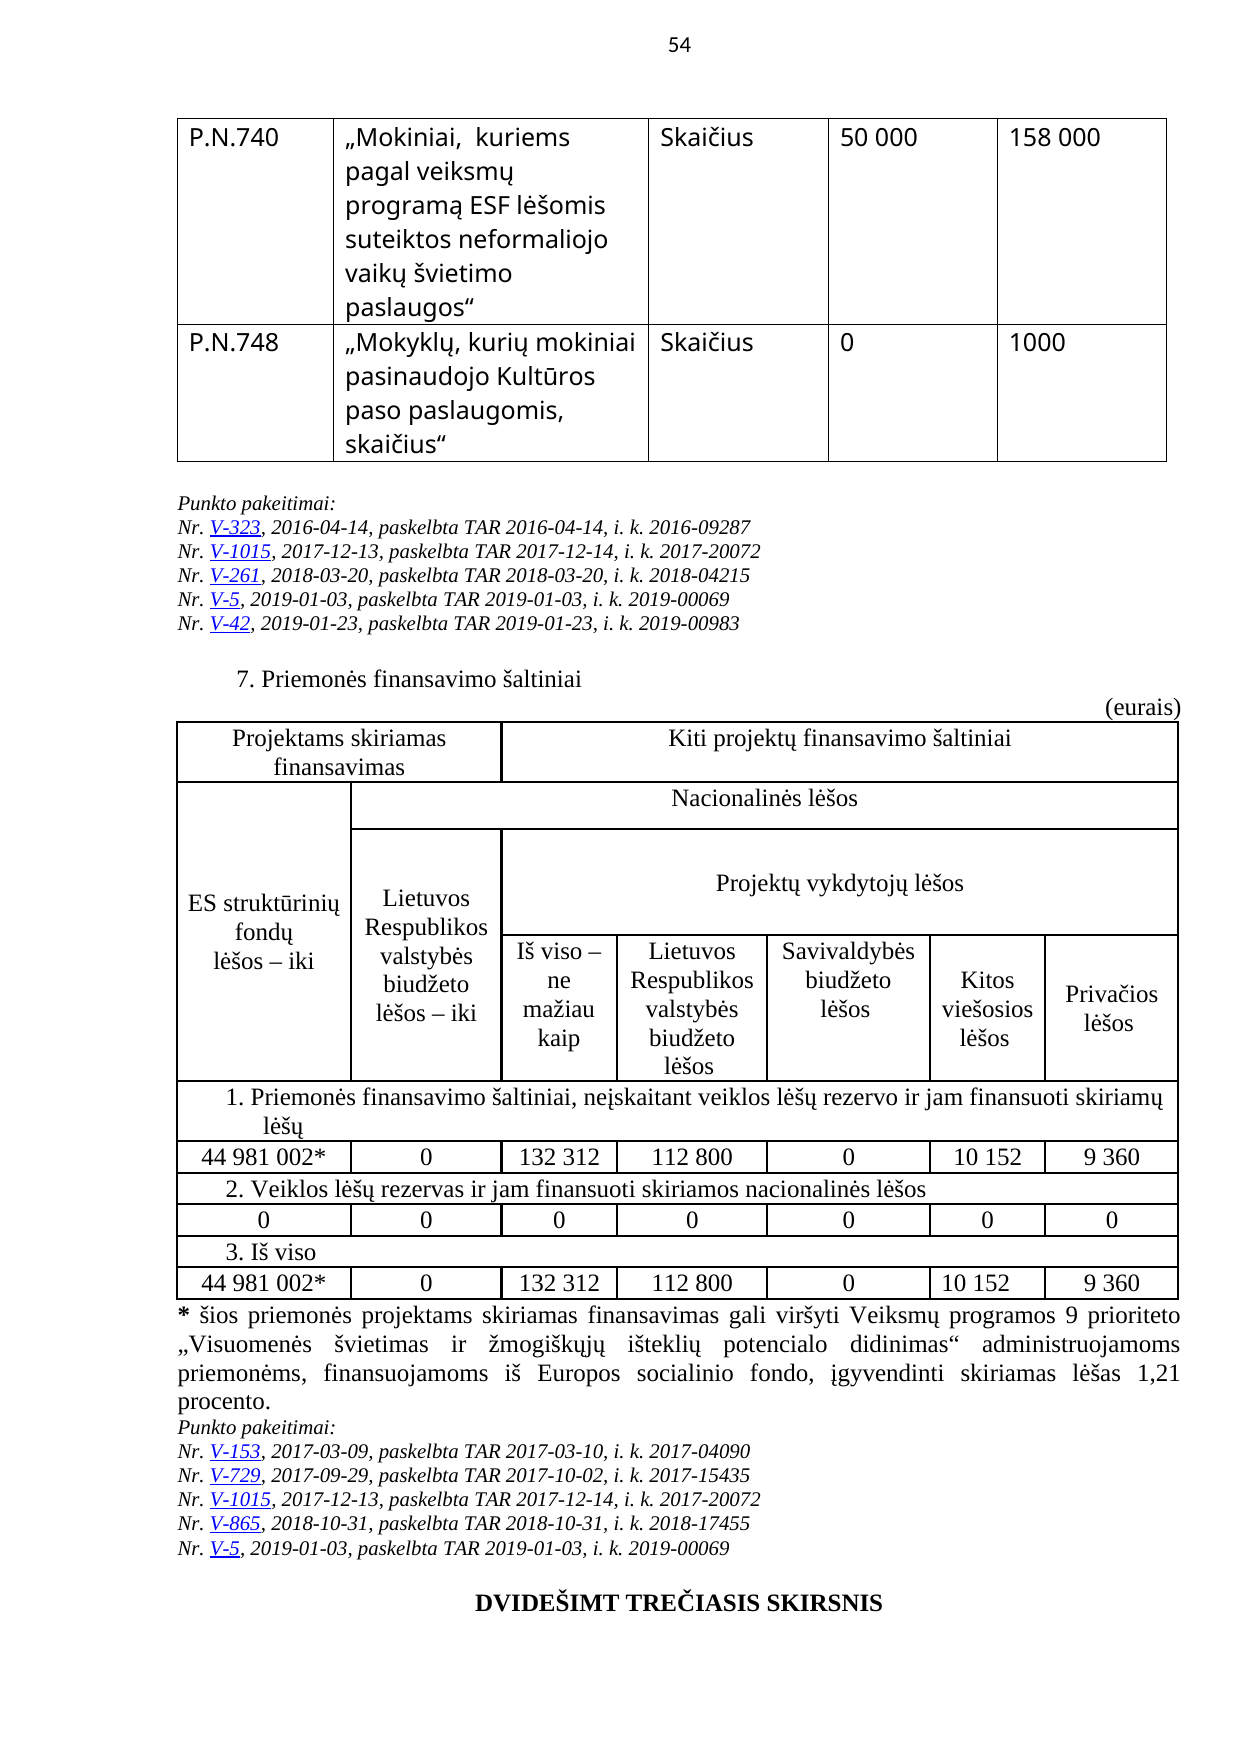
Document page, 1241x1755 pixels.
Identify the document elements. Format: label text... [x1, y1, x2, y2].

text (eurais) [177, 692, 1181, 721]
table_cell Lietuvos Respublikos valstybės biudžeto lėšos [618, 936, 766, 1080]
table_cell 132 312 [503, 1142, 616, 1172]
table_cell 10 152 [931, 1268, 1044, 1298]
table_cell P.N.748 [178, 325, 333, 461]
table_cell 9 360 [1046, 1268, 1177, 1298]
text Nr. V-261, 2018-03-20, paskelbta TAR 2018-03-20, i. k. 2018-04215 [177, 563, 1181, 587]
table_cell 0 [829, 325, 997, 461]
text 7. Priemonės finansavimo šaltiniai [177, 664, 1181, 692]
text Punkto pakeitimai: [177, 1415, 1181, 1439]
table_cell 158 000 [998, 119, 1166, 323]
table_cell 1000 [998, 325, 1166, 461]
table_cell 2. Veiklos lėšų rezervas ir jam finansuoti skiriamos nacionalinės lėšos [178, 1174, 1177, 1203]
text Nr. V-5, 2019-01-03, paskelbta TAR 2019-01-03, i. k. 2019-00069 [177, 587, 1181, 611]
table_cell Projektų vykdytojų lėšos [503, 830, 1177, 934]
table_cell 10 152 [931, 1142, 1044, 1172]
table_cell P.N.740 [178, 119, 333, 323]
table_cell 44 981 002* [178, 1142, 350, 1172]
text Nr. V-729, 2017-09-29, paskelbta TAR 2017-10-02, i. k. 2017-15435 [177, 1463, 1181, 1487]
text Nr. V-1015, 2017-12-13, paskelbta TAR 2017-12-14, i. k. 2017-20072 [177, 1487, 1181, 1511]
text Nr. V-5, 2019-01-03, paskelbta TAR 2019-01-03, i. k. 2019-00069 [177, 1535, 1181, 1559]
table_cell Lietuvos Respublikos valstybės biudžeto lėšos – iki [352, 830, 500, 1080]
table_cell 0 [618, 1205, 766, 1235]
text Nr. V-153, 2017-03-09, paskelbta TAR 2017-03-10, i. k. 2017-04090 [177, 1439, 1181, 1463]
table_cell 9 360 [1046, 1142, 1177, 1172]
table_cell 44 981 002* [178, 1268, 350, 1298]
text Nr. V-42, 2019-01-23, paskelbta TAR 2019-01-23, i. k. 2019-00983 [177, 611, 1181, 635]
table_cell 0 [352, 1268, 500, 1298]
table_cell Privačios lėšos [1046, 936, 1177, 1080]
text * šios priemonės projektams skiriamas finansavimas gali viršyti Veiksmų programos 9 prioriteto „Visuomenės švietimas ir žmogiškųjų išteklių potencialo didinimas“ administruojamoms priemonėms, finansuojamoms iš Europos socialinio fondo, įgyvendinti skiriamas lėšas 1,21 procento. [177, 1300, 1181, 1415]
table_cell Savivaldybės biudžeto lėšos [768, 936, 929, 1080]
table_cell 0 [178, 1205, 350, 1235]
table_cell Kitos viešosios lėšos [931, 936, 1044, 1080]
table_cell 0 [352, 1142, 500, 1172]
table_header Projektams skiriamas finansavimas [178, 723, 500, 781]
table_cell 0 [931, 1205, 1044, 1235]
text Nr. V-865, 2018-10-31, paskelbta TAR 2018-10-31, i. k. 2018-17455 [177, 1511, 1181, 1535]
text DVIDEŠIMT TREČIASIS SKIRSNIS [177, 1588, 1181, 1617]
table_cell 0 [768, 1142, 929, 1172]
table_cell 112 800 [618, 1268, 766, 1298]
table_cell 112 800 [618, 1142, 766, 1172]
table_cell 0 [352, 1205, 500, 1235]
table_cell 1. Priemonės finansavimo šaltiniai, neįskaitant veiklos lėšų rezervo ir jam finansuoti skiriamų lėšų [178, 1082, 1177, 1140]
table_cell 50 000 [829, 119, 997, 323]
table_cell 3. Iš viso [178, 1237, 1177, 1266]
table_cell Skaičius [649, 325, 828, 461]
table_cell Nacionalinės lėšos [352, 783, 1177, 828]
text Nr. V-1015, 2017-12-13, paskelbta TAR 2017-12-14, i. k. 2017-20072 [177, 539, 1181, 563]
table_cell ES struktūrinių fondų lėšos – iki [178, 783, 350, 1080]
text Punkto pakeitimai: [177, 491, 1181, 515]
table_cell „Mokyklų, kurių mokiniai pasinaudojo Kultūros paso paslaugomis, skaičius“ [334, 325, 648, 461]
table_cell 0 [503, 1205, 616, 1235]
table_cell 0 [768, 1205, 929, 1235]
table_cell 132 312 [503, 1268, 616, 1298]
table_header Kiti projektų finansavimo šaltiniai [503, 723, 1177, 781]
table_cell Iš viso – ne mažiau kaip [503, 936, 616, 1080]
text Nr. V-323, 2016-04-14, paskelbta TAR 2016-04-14, i. k. 2016-09287 [177, 515, 1181, 539]
table_cell 0 [1046, 1205, 1177, 1235]
table_cell 0 [768, 1268, 929, 1298]
table_cell Skaičius [649, 119, 828, 323]
table_cell „Mokiniai, kuriems pagal veiksmų programą ESF lėšomis suteiktos neformaliojo vaikų švietimo paslaugos“ [334, 119, 648, 323]
